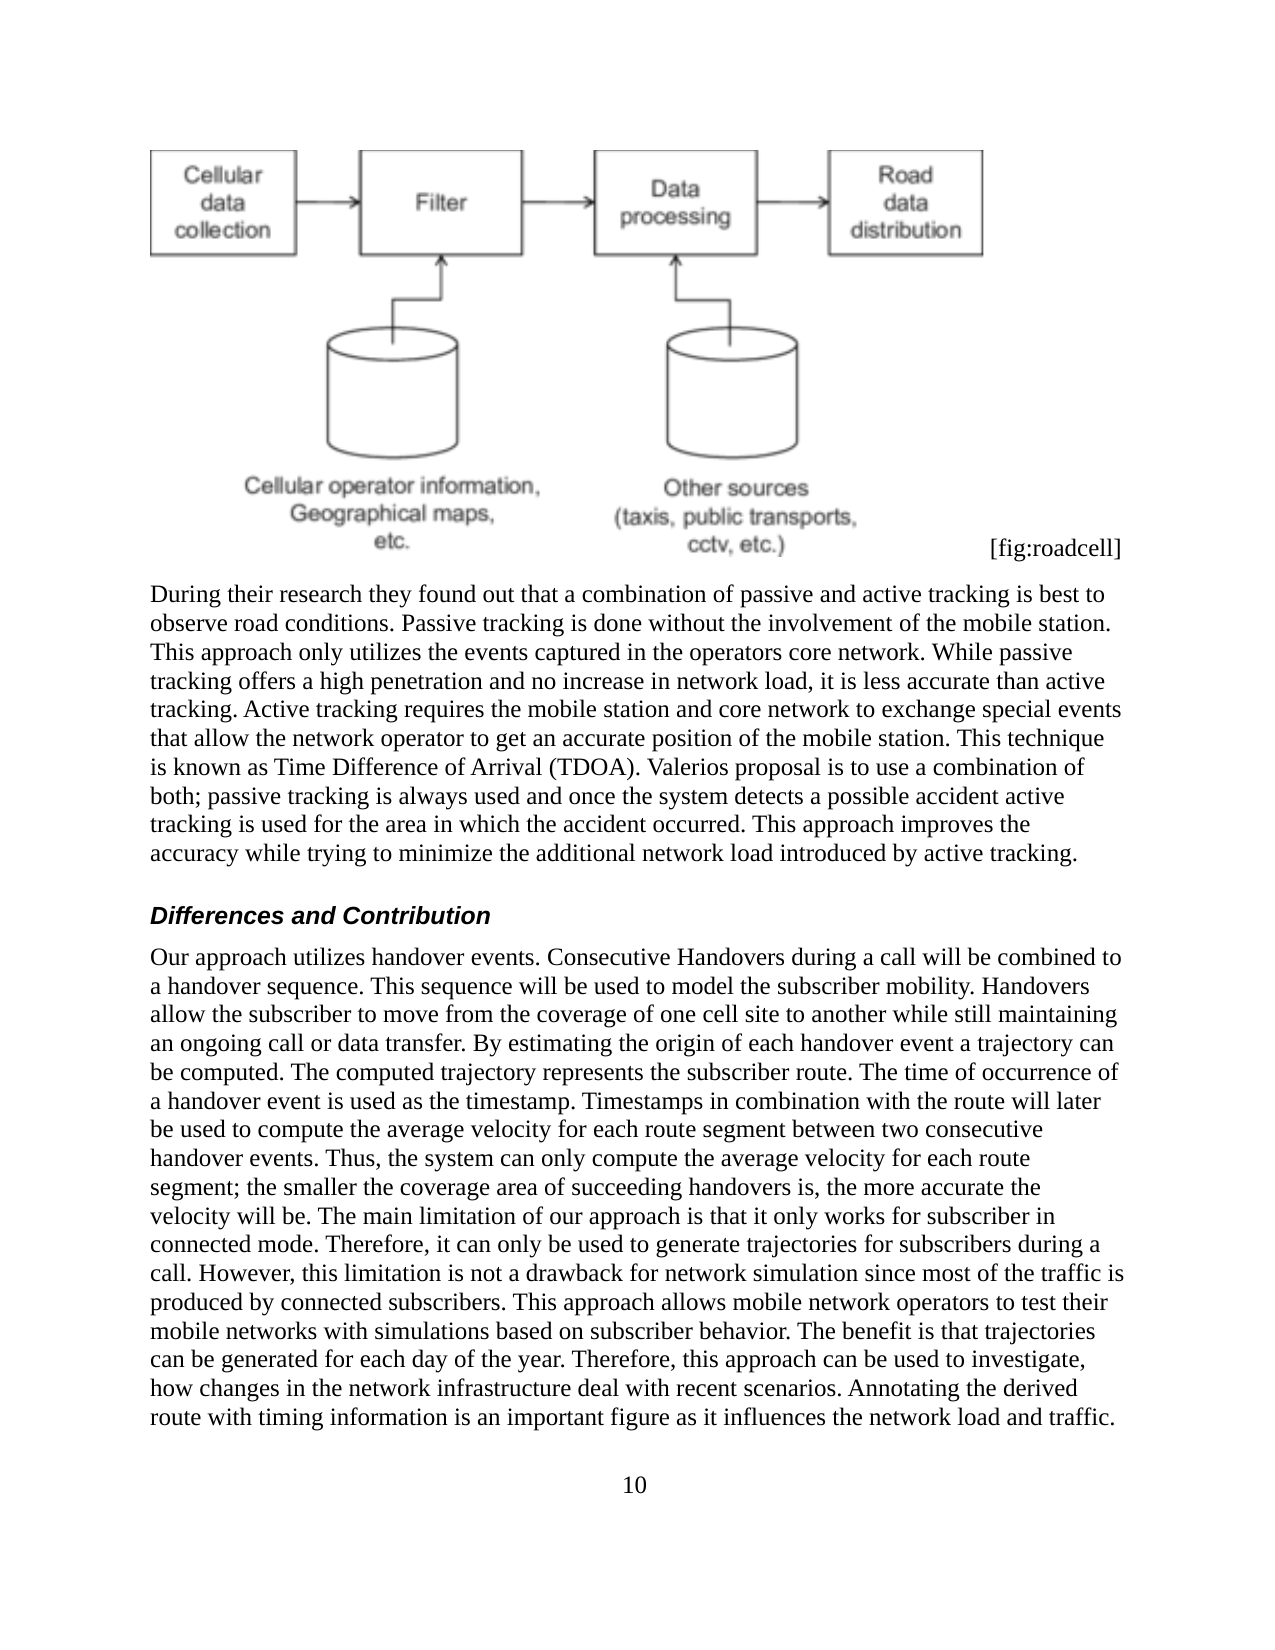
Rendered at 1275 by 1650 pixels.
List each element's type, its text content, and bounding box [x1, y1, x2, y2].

text During their research they found out that a combination of passive and active tracking is best to observe road conditions. Passive tracking is done without the involvement of the mobile station. This approach only utilizes the events captured in the operators core network. While passive tracking offers a high penetration and no increase in network load, it is less accurate than active tracking. Active tracking requires the mobile station and core network to exchange special events that allow the network operator to get an accurate position of the mobile station. This technique is known as Time Difference of Arrival (TDOA). Valerios proposal is to use a combination of both; passive tracking is always used and once the system detects a possible accident active tracking is used for the area in which the accident occurred. This approach improves the accuracy while trying to minimize the additional network load introduced by active tracking. [150, 579, 1125, 867]
subtitle Differences and Contribution [150, 901, 1125, 929]
picture [150, 150, 984, 557]
text [fig:roadcell] [150, 150, 1125, 562]
text Our approach utilizes handover events. Consecutive Handovers during a call will be combined to a handover sequence. This sequence will be used to model the subscriber mobility. Handovers allow the subscriber to move from the coverage of one cell site to another while still maintaining an ongoing call or data transfer. By estimating the origin of each handover event a trajectory can be computed. The computed trajectory represents the subscriber route. The time of occurrence of a handover event is used as the timestamp. Timestamps in combination with the route will later be used to compute the average velocity for each route segment between two consecutive handover events. Thus, the system can only compute the average velocity for each route segment; the smaller the coverage area of succeeding handovers is, the more accurate the velocity will be. The main limitation of our approach is that it only works for subscriber in connected mode. Therefore, it can only be used to generate trajectories for subscribers during a call. However, this limitation is not a drawback for network simulation since most of the traffic is produced by connected subscribers. This approach allows mobile network operators to test their mobile networks with simulations based on subscriber behavior. The benefit is that trajectories can be generated for each day of the year. Therefore, this approach can be used to investigate, how changes in the network infrastructure deal with recent scenarios. Annotating the derived route with timing information is an important figure as it influences the network load and traffic. [150, 942, 1125, 1431]
